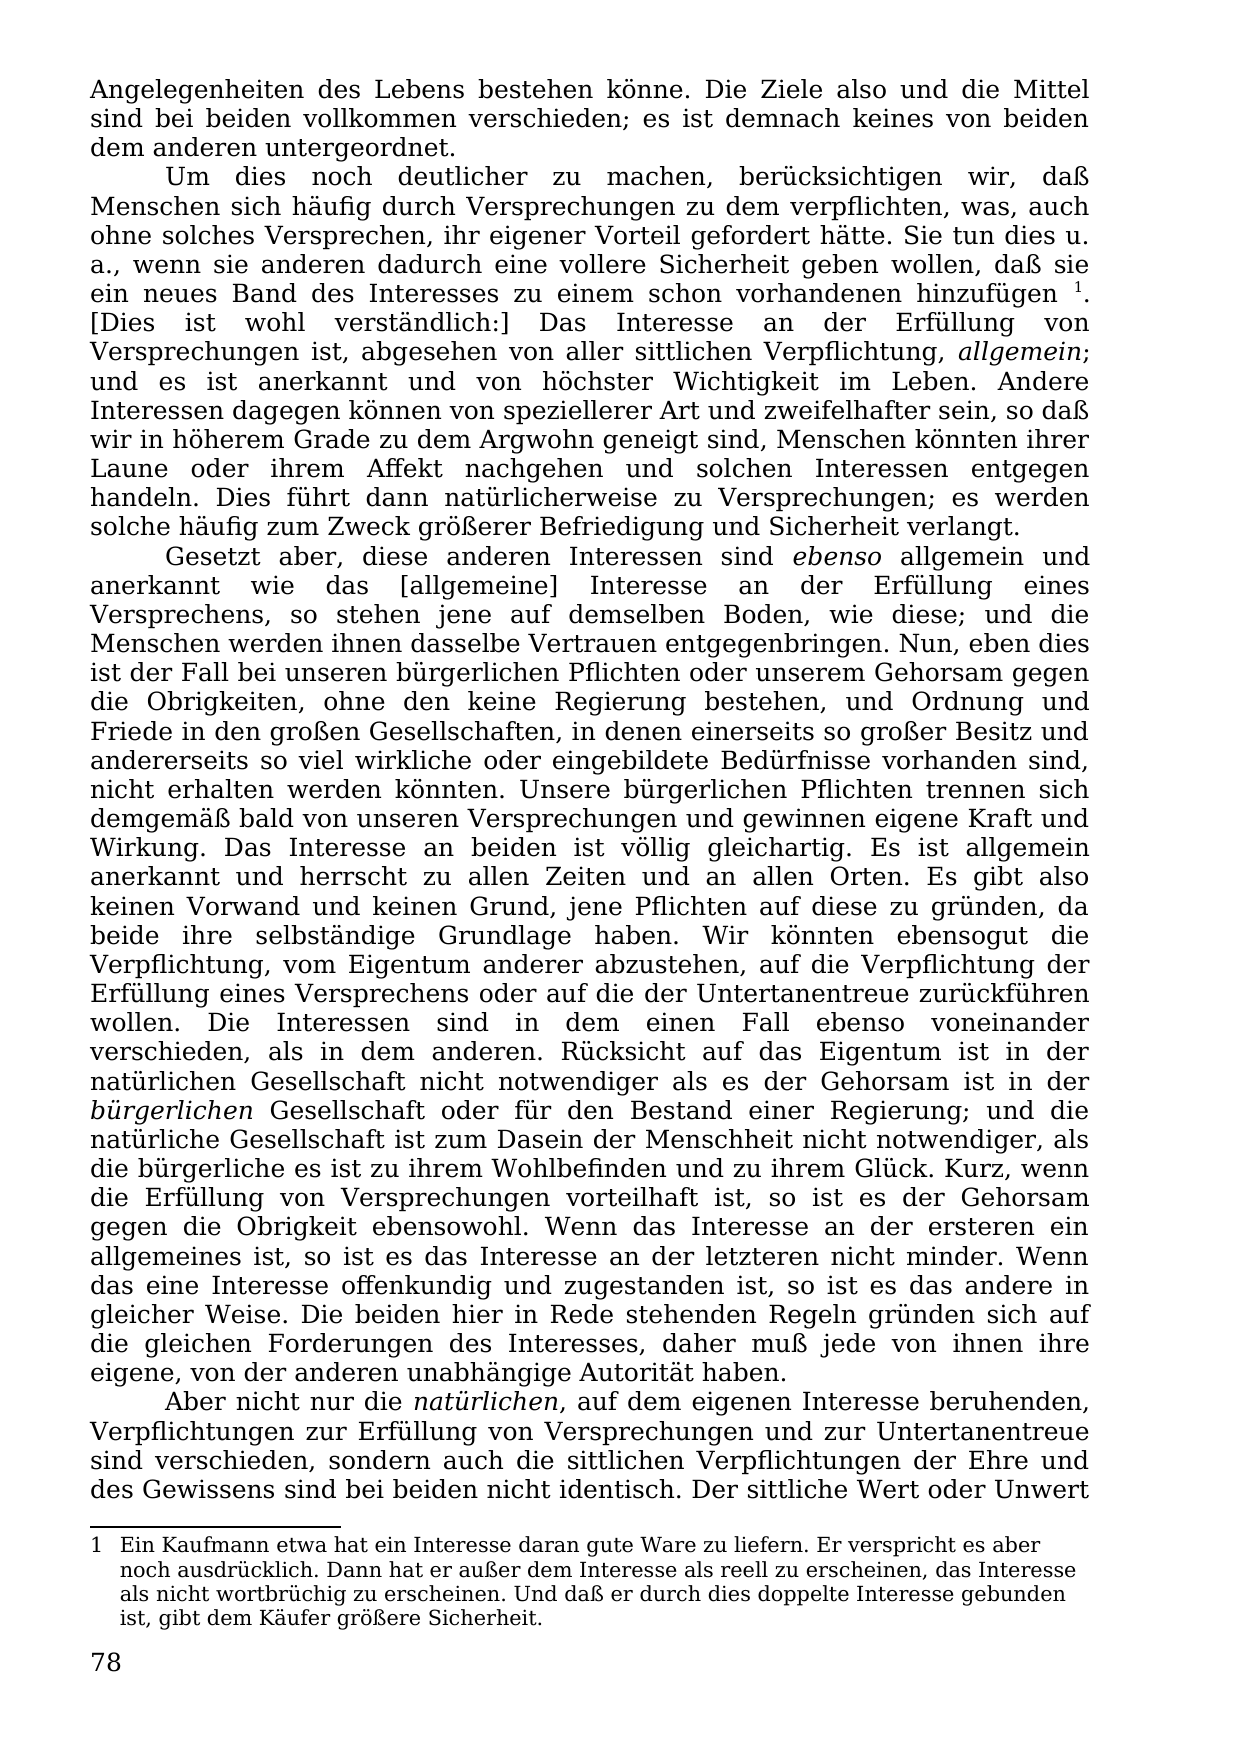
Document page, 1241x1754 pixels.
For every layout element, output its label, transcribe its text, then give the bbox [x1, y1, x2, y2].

text Aber nicht nur die natürlichen, auf dem eigenen Interesse beruhenden, Verpflichtungen zur Erfüllung von Versprechungen und zur Untertanentreue sind verschieden, sondern auch die sittlichen Verpflichtungen der Ehre und des Gewissens sind bei beiden nicht identisch. Der sittliche Wert oder Unwert [90, 1387, 1091, 1504]
text Ein Kaufmann etwa hat ein Interesse daran gute Ware zu liefern. Er verspricht es aber noch ausdrücklich. Dann hat er außer dem Interesse als reell zu erscheinen, das Interesse als nicht wortbrüchig zu erscheinen. Und daß er durch dies doppelte Interesse gebunden ist, gibt dem Käufer größere Sicherheit. [90, 1533, 1091, 1631]
text Um dies noch deutlicher zu machen, berücksichtigen wir, daß Menschen sich häuﬁg durch Versprechungen zu dem verpflichten, was, auch ohne solches Versprechen, ihr eigener Vorteil gefordert hätte. Sie tun dies u. a., wenn sie anderen dadurch eine vollere Sicherheit geben wollen, daß sie ein neues Band des Interesses zu einem schon vorhandenen hinzufügen . [Dies ist wohl verständlich:] Das Interesse an der Erfüllung von Versprechungen ist, abgesehen von aller sittlichen Verpflichtung, allgemein; und es ist anerkannt und von höchster Wichtigkeit im Leben. Andere Interessen dagegen können von speziellerer Art und zweifelhafter sein, so daß wir in höherem Grade zu dem Argwohn geneigt sind, Menschen könnten ihrer Laune oder ihrem Affekt nachgehen und solchen Interessen entgegen handeln. Dies führt dann natürlicherweise zu Versprechungen; es werden solche häuﬁg zum Zweck größerer Befriedigung und Sicherheit verlangt. [90, 162, 1091, 542]
text Gesetzt aber, diese anderen Interessen sind ebenso allgemein und anerkannt wie das [allgemeine] Interesse an der Erfüllung eines Versprechens, so stehen jene auf demselben Boden, wie diese; und die Menschen werden ihnen dasselbe Vertrauen entgegenbringen. Nun, eben dies ist der Fall bei unseren bürgerlichen Pflichten oder unserem Gehorsam gegen die Obrigkeiten, ohne den keine Regierung bestehen, und Ordnung und Friede in den großen Gesellschaften, in denen einerseits so großer Besitz und andererseits so viel wirkliche oder eingebildete Bedürfnisse vorhanden sind, nicht erhalten werden könnten. Unsere bürgerlichen Pflichten trennen sich demgemäß bald von unseren Versprechungen und gewinnen eigene Kraft und Wirkung. Das Interesse an beiden ist völlig gleichartig. Es ist allgemein anerkannt und herrscht zu allen Zeiten und an allen Orten. Es gibt also keinen Vorwand und keinen Grund, jene Pflichten auf diese zu gründen, da beide ihre selbständige Grundlage haben. Wir könnten ebensogut die Verpflichtung, vom Eigentum anderer abzustehen, auf die Verpflichtung der Erfüllung eines Versprechens oder auf die der Untertanentreue zurückführen wollen. Die Interessen sind in dem einen Fall ebenso voneinander verschieden, als in dem anderen. Rücksicht auf das Eigentum ist in der natürlichen Gesellschaft nicht notwendiger als es der Gehorsam ist in der bürgerlichen Gesellschaft oder für den Bestand einer Regierung; und die natürliche Gesellschaft ist zum Dasein der Menschheit nicht notwendiger, als die bürgerliche es ist zu ihrem Wohlbeﬁnden und zu ihrem Glück. Kurz, wenn die Erfüllung von Versprechungen vorteilhaft ist, so ist es der Gehorsam gegen die Obrigkeit ebensowohl. Wenn das Interesse an der ersteren ein allgemeines ist, so ist es das Interesse an der letzteren nicht minder. Wenn das eine Interesse offenkundig und zugestanden ist, so ist es das andere in gleicher Weise. Die beiden hier in Rede stehenden Regeln gründen sich auf die gleichen Forderungen des Interesses, daher muß jede von ihnen ihre eigene, von der anderen unabhängige Autorität haben. [90, 542, 1091, 1387]
text Angelegenheiten des Lebens bestehen könne. Die Ziele also und die Mittel sind bei beiden vollkommen verschieden; es ist demnach keines von beiden dem anderen untergeordnet. [90, 75, 1091, 162]
